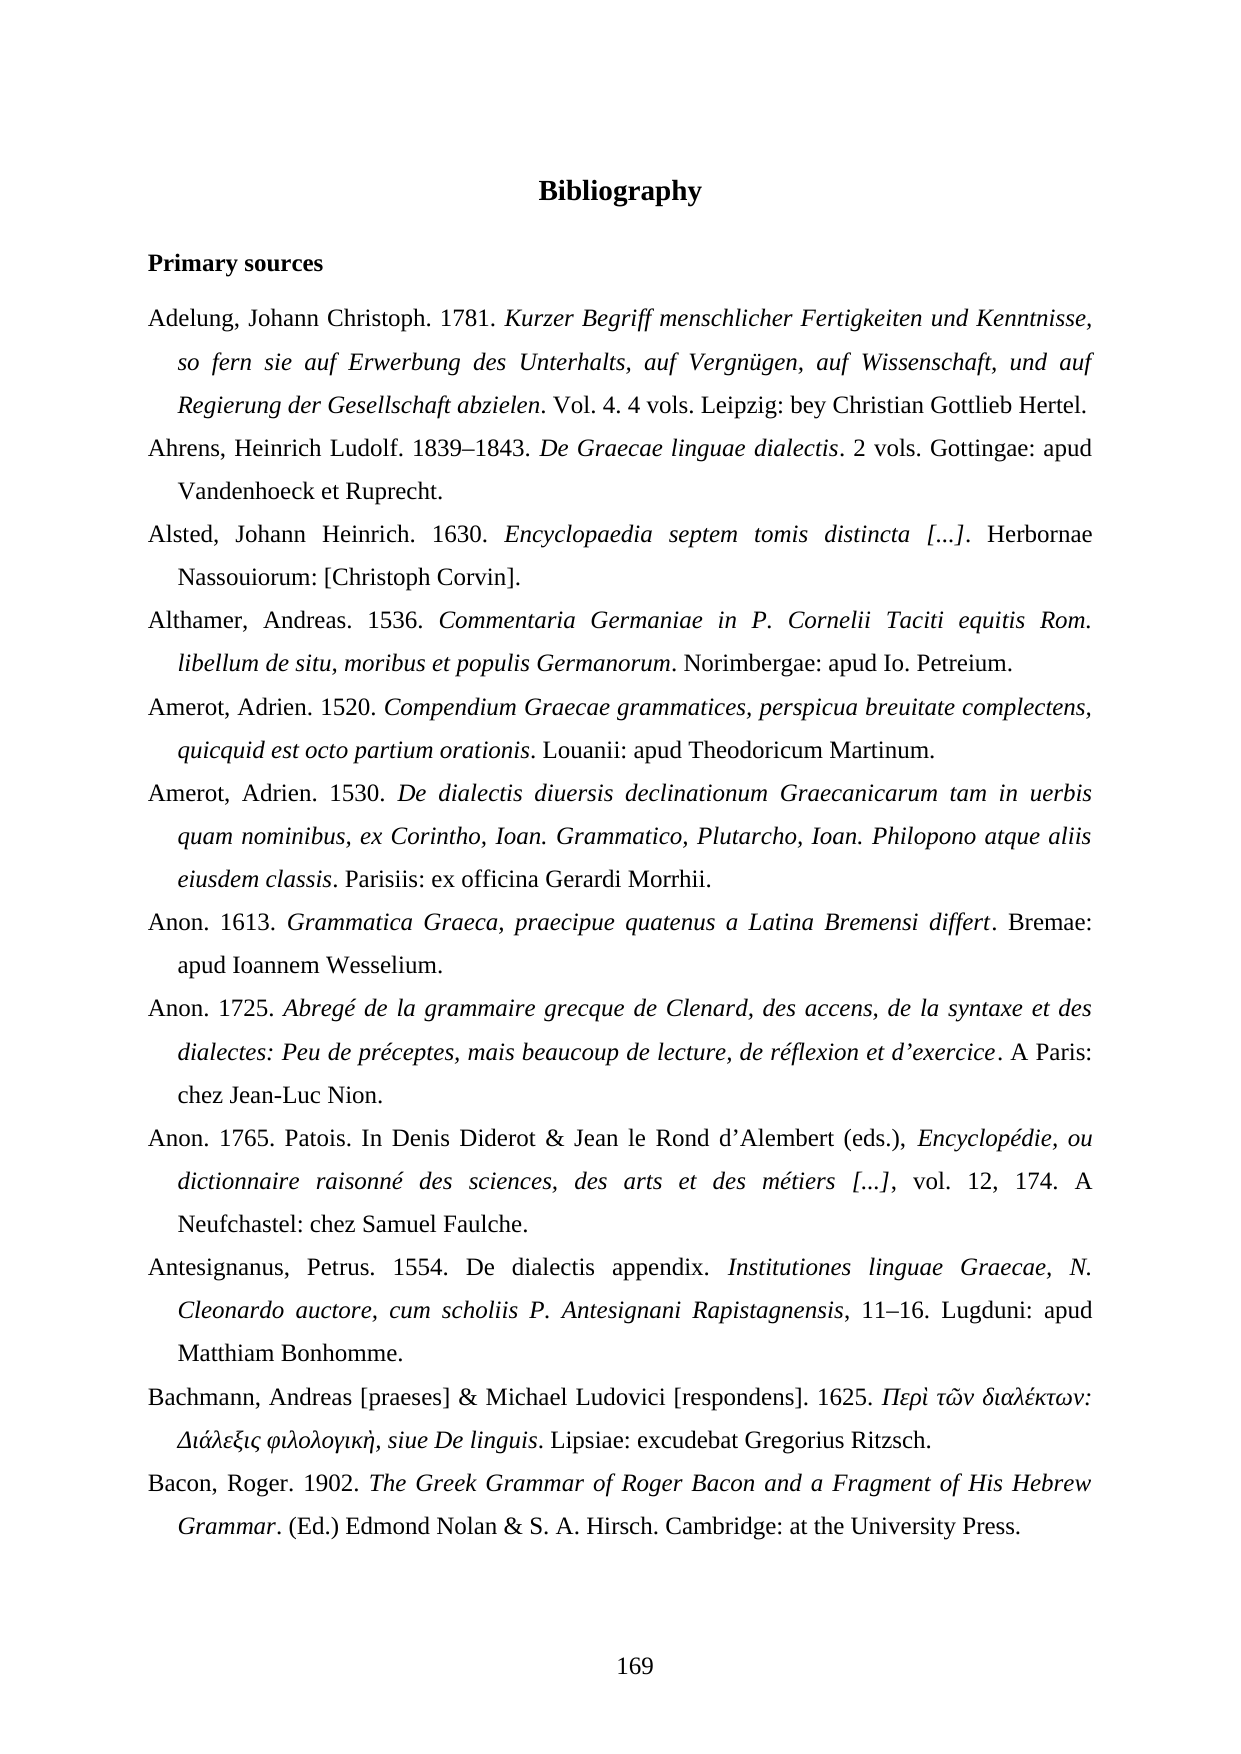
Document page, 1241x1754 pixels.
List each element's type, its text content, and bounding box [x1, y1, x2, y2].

subtitle Primary sources [148, 248, 1093, 277]
text Althamer, Andreas. 1536. Commentaria Germaniae in P. Cornelii Taciti equitis Rom. libellum de situ, moribus et populis Germanorum. Norimbergae: apud Io. Petreium. [148, 605, 1093, 677]
text Amerot, Adrien. 1530. De dialectis diuersis declinationum Graecanicarum tam in uerbis quam nominibus, ex Corintho, Ioan. Grammatico, Plutarcho, Ioan. Philopono atque aliis eiusdem classis. Parisiis: ex officina Gerardi Morrhii. [148, 778, 1093, 893]
text Anon. 1725. Abregé de la grammaire grecque de Clenard, des accens, de la syntaxe et des dialectes: Peu de préceptes, mais beaucoup de lecture, de réflexion et d’exercice. A Paris: chez Jean-Luc Nion. [148, 993, 1093, 1108]
text Bachmann, Andreas [praeses] & Michael Ludovici [respondens]. 1625. Περὶ τῶν διαλέκτων: Διάλεξις φιλολογικὴ, siue De linguis. Lipsiae: excudebat Gregorius Ritzsch. [148, 1382, 1093, 1453]
text Adelung, Johann Christoph. 1781. Kurzer Begriff menschlicher Fertigkeiten und Kenntnisse, so fern sie auf Erwerbung des Unterhalts, auf Vergnügen, auf Wissenschaft, und auf Regierung der Gesellschaft abzielen. Vol. 4. 4 vols. Leipzig: bey Christian Gottlieb Hertel. [148, 303, 1093, 418]
text Bacon, Roger. 1902. The Greek Grammar of Roger Bacon and a Fragment of His Hebrew Grammar. (Ed.) Edmond Nolan & S. A. Hirsch. Cambridge: at the University Press. [148, 1468, 1093, 1540]
subtitle Bibliography [148, 173, 1093, 206]
text Amerot, Adrien. 1520. Compendium Graecae grammatices, perspicua breuitate complectens, quicquid est octo partium orationis. Louanii: apud Theodoricum Martinum. [148, 692, 1093, 763]
text Alsted, Johann Heinrich. 1630. Encyclopaedia septem tomis distincta [...]. Herbornae Nassouiorum: [Christoph Corvin]. [148, 519, 1093, 591]
text Ahrens, Heinrich Ludolf. 1839–1843. De Graecae linguae dialectis. 2 vols. Gottingae: apud Vandenhoeck et Ruprecht. [148, 433, 1093, 505]
text Anon. 1765. Patois. In Denis Diderot & Jean le Rond d’Alembert (eds.), Encyclopédie, ou dictionnaire raisonné des sciences, des arts et des métiers [...], vol. 12, 174. A Neufchastel: chez Samuel Faulche. [148, 1123, 1093, 1238]
text Anon. 1613. Grammatica Graeca, praecipue quatenus a Latina Bremensi differt. Bremae: apud Ioannem Wesselium. [148, 907, 1093, 979]
text Antesignanus, Petrus. 1554. De dialectis appendix. Institutiones linguae Graecae, N. Cleonardo auctore, cum scholiis P. Antesignani Rapistagnensis, 11–16. Lugduni: apud Matthiam Bonhomme. [148, 1252, 1093, 1367]
